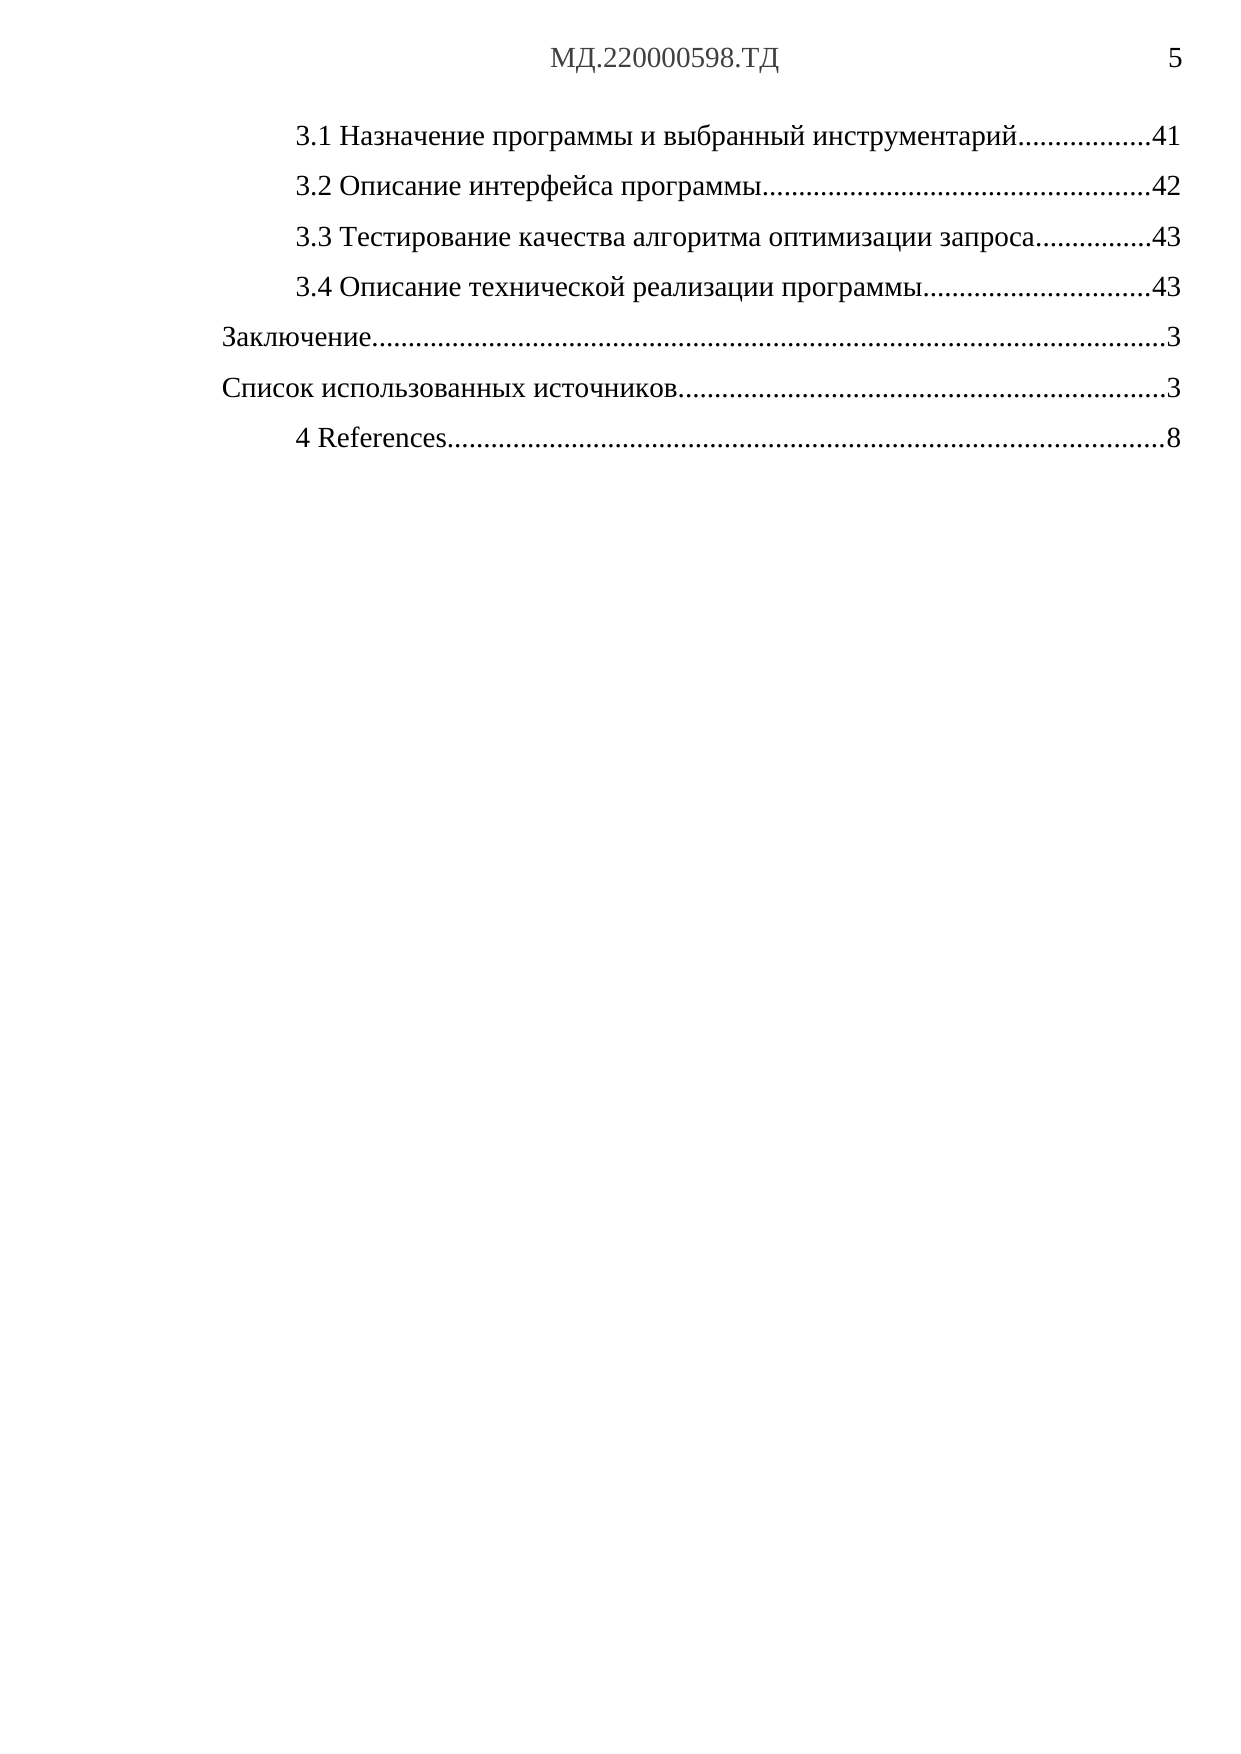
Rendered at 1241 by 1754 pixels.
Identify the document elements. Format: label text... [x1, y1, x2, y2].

text 3.2 Описание интерфейса программы 42 [295, 168, 1092, 202]
text Список использованных источников 3 [222, 370, 1033, 403]
text 3.4 Описание технической реализации программы 43 [295, 269, 1092, 303]
text 3.3 Тестирование качества алгоритма оптимизации запроса 43 [295, 219, 1092, 252]
text Заключение 3 [222, 319, 1033, 353]
text 4 References 8 [295, 420, 1092, 453]
text 3.1 Назначение программы и выбранный инструментарий 41 [295, 118, 1092, 152]
